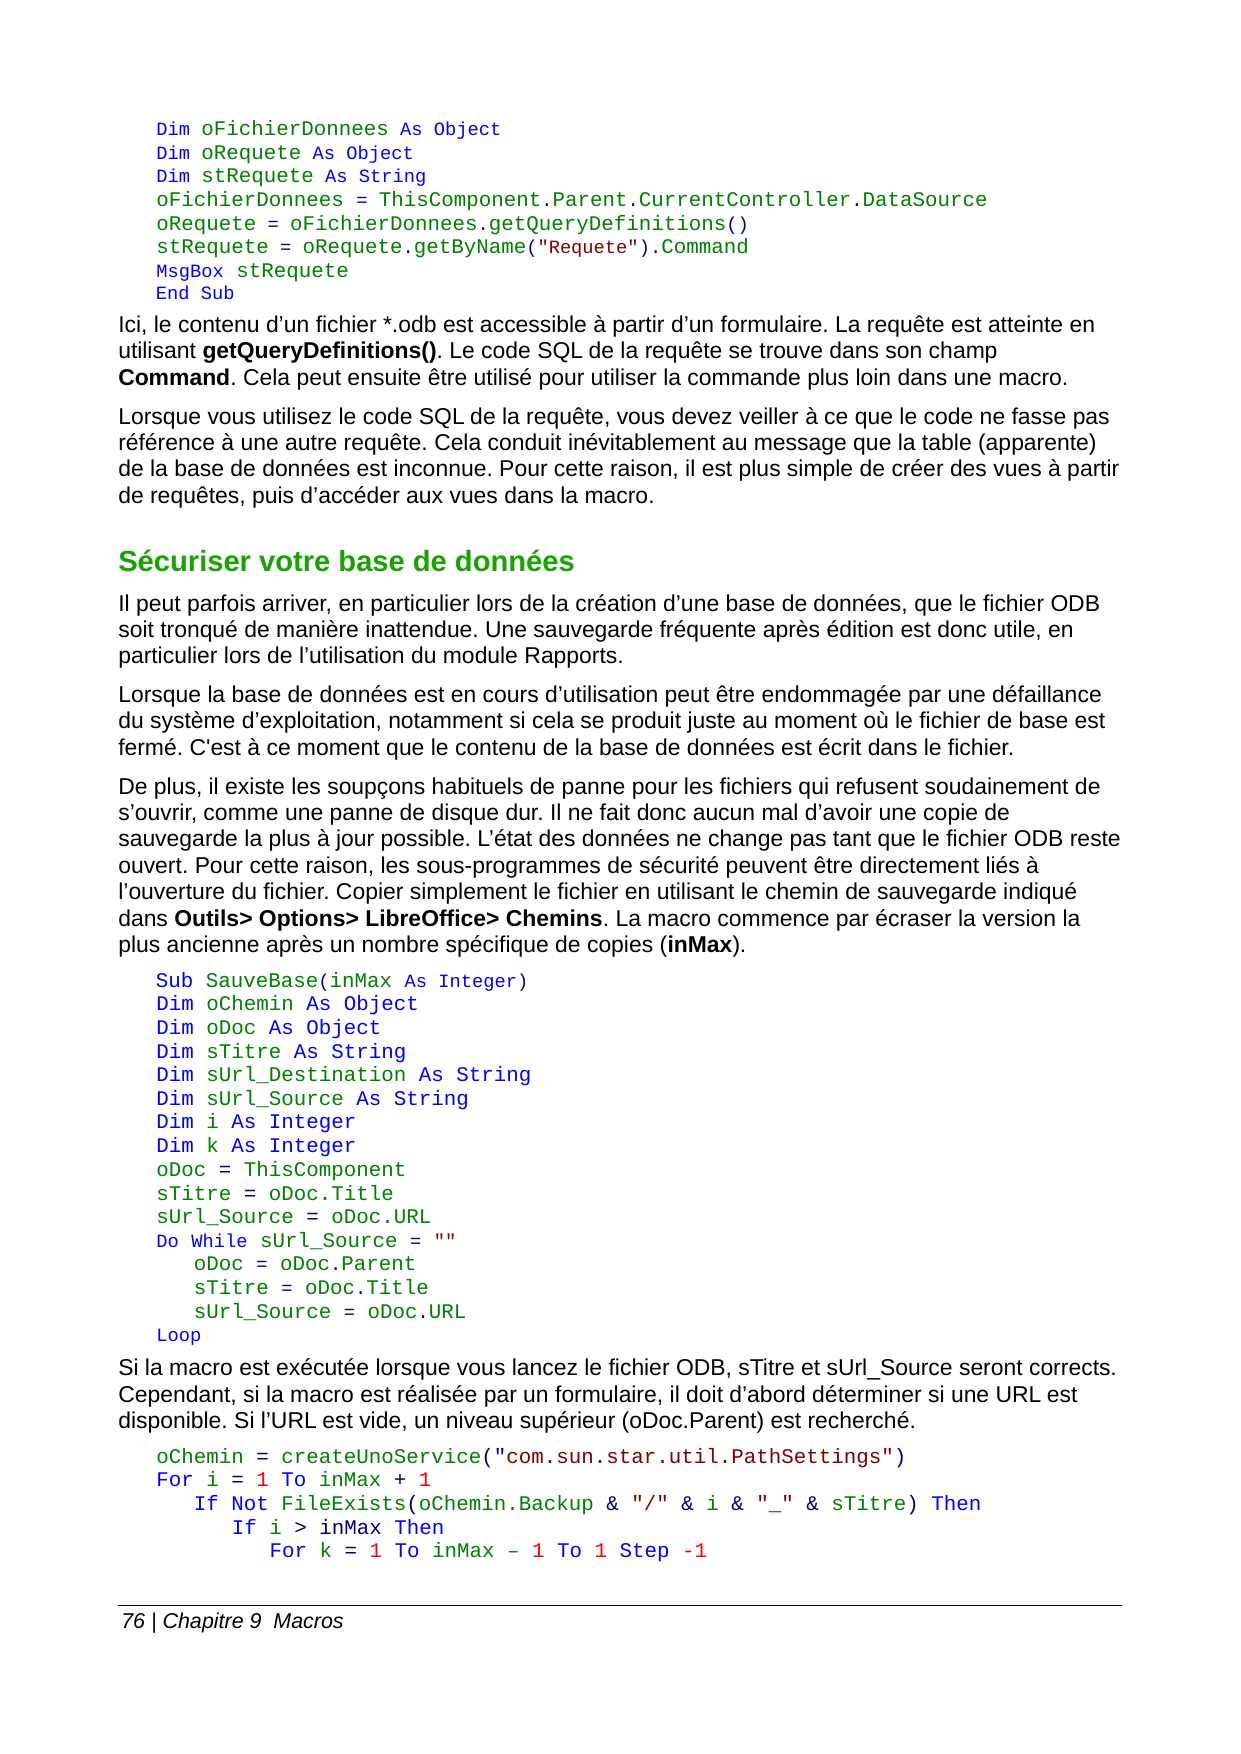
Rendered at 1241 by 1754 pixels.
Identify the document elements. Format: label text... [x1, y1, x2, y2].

text Ici, le contenu d’un fichier *.odb est accessible à partir d’un formulaire. La requête est atteinte en utilisant getQueryDefinitions(). Le code SQL de la requête se trouve dans son champ Command. Cela peut ensuite être utilisé pour utiliser la commande plus loin dans une macro. [118, 311, 1122, 390]
text Dim sUrl_Destination As String [156, 1064, 1122, 1088]
text sUrl_Source = oDoc.URL [156, 1301, 1122, 1324]
text For i = 1 To inMax + 1 [156, 1469, 1122, 1493]
text sUrl_Source = oDoc.URL [156, 1206, 1122, 1230]
text oFichierDonnees = ThisComponent.Parent.CurrentController.DataSource [156, 189, 1122, 213]
text Si la macro est exécutée lorsque vous lancez le fichier ODB, sTitre et sUrl_Source seront corrects. Cependant, si la macro est réalisée par un formulaire, il doit d’abord déterminer si une URL est disponible. Si l’URL est vide, un niveau supérieur (oDoc.Parent) est recherché. [118, 1354, 1122, 1433]
text Dim oChemin As Object [156, 993, 1122, 1017]
text Dim sTitre As String [156, 1041, 1122, 1064]
text Dim oRequete As Object [156, 142, 1122, 165]
text Dim oFichierDonnees As Object [156, 118, 1122, 142]
text stRequete = oRequete.getByName("Requete").Command [156, 236, 1122, 260]
text Dim k As Integer [156, 1135, 1122, 1159]
text Do While sUrl_Source = "" [156, 1230, 1122, 1253]
text oDoc = oDoc.Parent [156, 1253, 1122, 1277]
text MsgBox stRequete [156, 260, 1122, 284]
text oRequete = oFichierDonnees.getQueryDefinitions() [156, 213, 1122, 236]
text Dim oDoc As Object [156, 1017, 1122, 1041]
text De plus, il existe les soupçons habituels de panne pour les fichiers qui refusent soudainement de s’ouvrir, comme une panne de disque dur. Il ne fait donc aucun mal d’avoir une copie de sauvegarde la plus à jour possible. L’état des données ne change pas tant que le fichier ODB reste ouvert. Pour cette raison, les sous-programmes de sécurité peuvent être directement liés à l’ouverture du fichier. Copier simplement le fichier en utilisant le chemin de sauvegarde indiqué dans Outils> Options> LibreOffice> Chemins. La macro commence par écraser la version la plus ancienne après un nombre spécifique de copies (inMax). [118, 773, 1122, 957]
text If Not FileExists(oChemin.Backup & "/" & i & "_" & sTitre) Then [156, 1493, 1122, 1517]
text sTitre = oDoc.Title [156, 1277, 1122, 1301]
subtitle Sécuriser votre base de données [118, 544, 1122, 578]
text sTitre = oDoc.Title [156, 1182, 1122, 1206]
text Lorsque vous utilisez le code SQL de la requête, vous devez veiller à ce que le code ne fasse pas référence à une autre requête. Cela conduit inévitablement au message que la table (apparente) de la base de données est inconnue. Pour cette raison, il est plus simple de créer des vues à partir de requêtes, puis d’accéder aux vues dans la macro. [118, 403, 1122, 508]
text Il peut parfois arriver, en particulier lors de la création d’une base de données, que le fichier ODB soit tronqué de manière inattendue. Une sauvegarde fréquente après édition est donc utile, en particulier lors de l’utilisation du module Rapports. [118, 589, 1122, 669]
text If i > inMax Then [156, 1517, 1122, 1540]
text Dim sUrl_Source As String [156, 1088, 1122, 1112]
text Loop [156, 1324, 1122, 1348]
text Dim i As Integer [156, 1112, 1122, 1135]
text For k = 1 To inMax – 1 To 1 Step -1 [156, 1540, 1122, 1564]
text oDoc = ThisComponent [156, 1159, 1122, 1182]
text Sub SauveBase(inMax As Integer) [156, 970, 1122, 993]
text Dim stRequete As String [156, 165, 1122, 189]
text Lorsque la base de données est en cours d’utilisation peut être endommagée par une défaillance du système d’exploitation, notamment si cela se produit juste au moment où le fichier de base est fermé. C'est à ce moment que le contenu de la base de données est écrit dans le fichier. [118, 681, 1122, 760]
text End Sub [156, 284, 1122, 305]
text oChemin = createUnoService("com.sun.star.util.PathSettings") [156, 1446, 1122, 1469]
